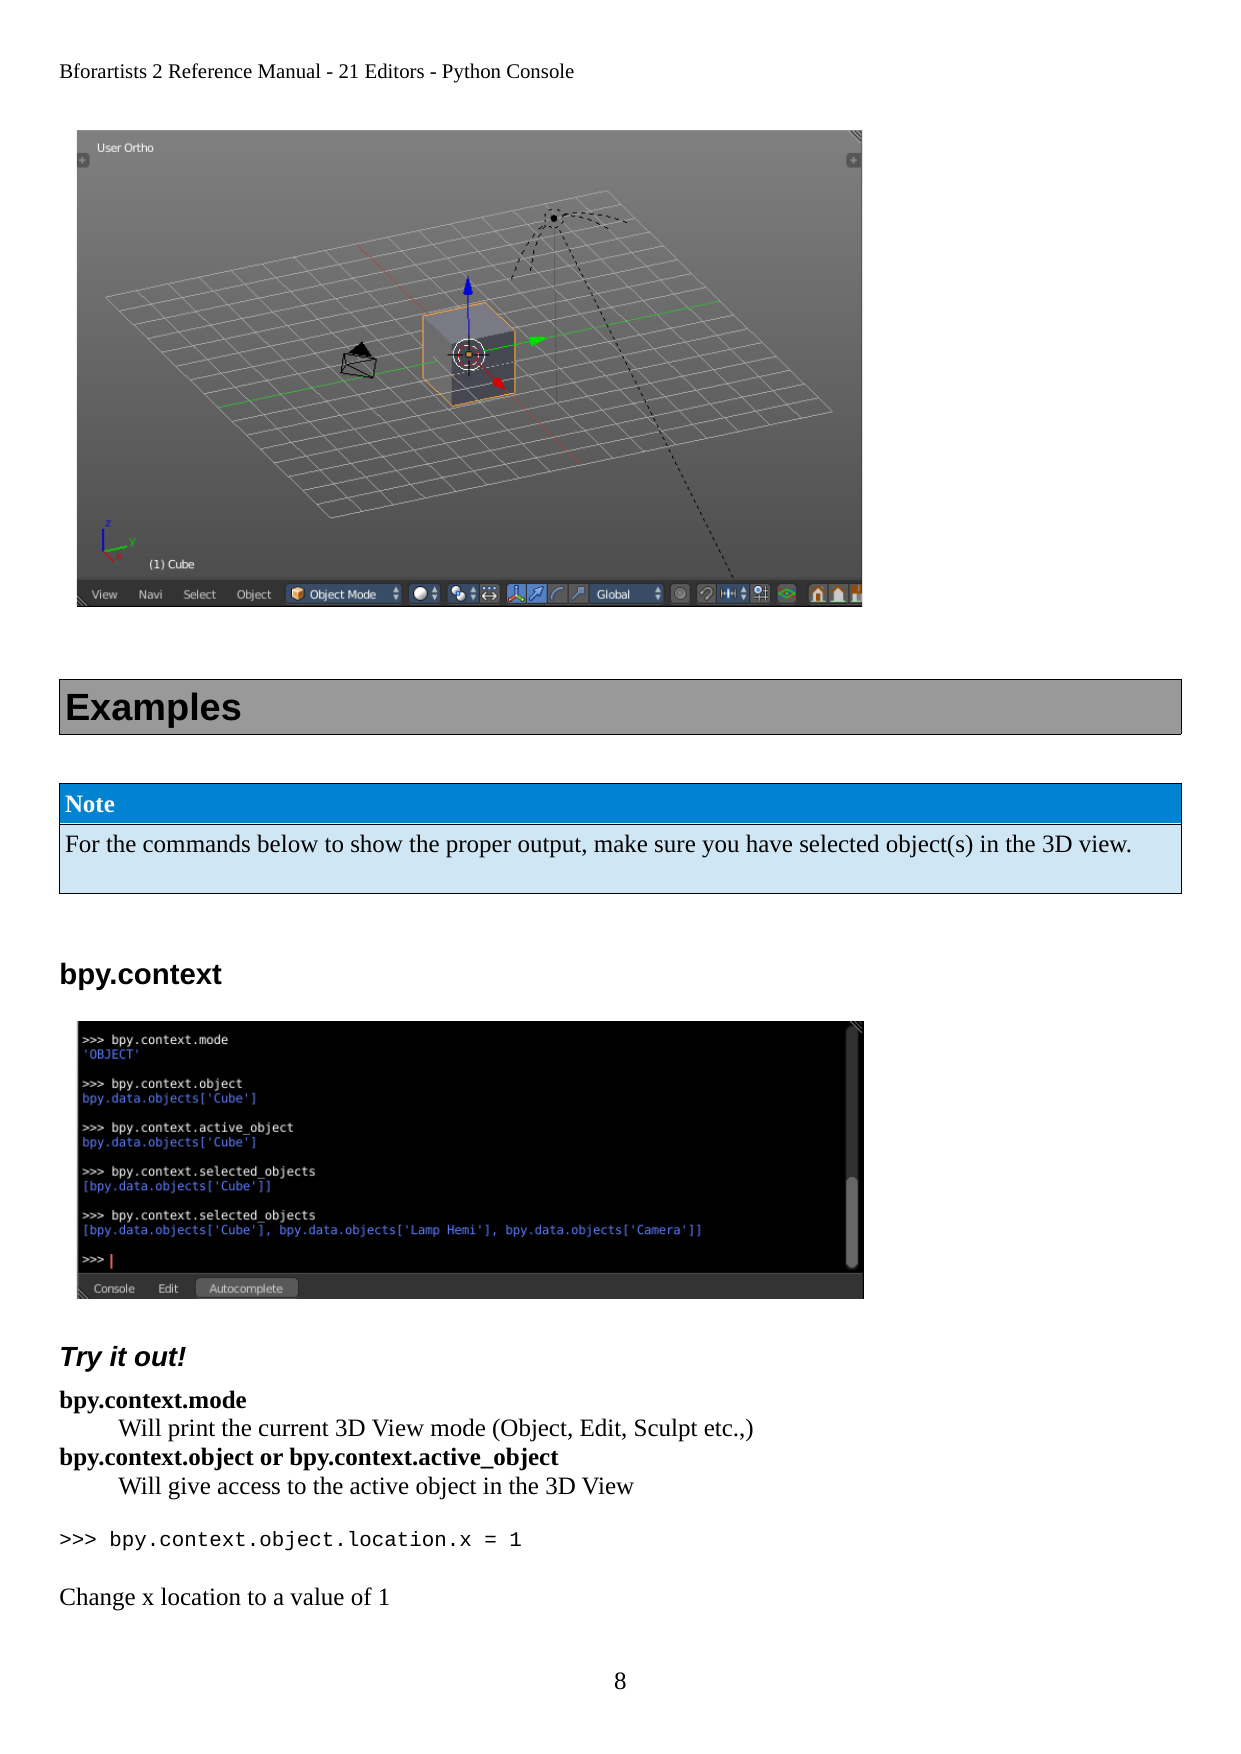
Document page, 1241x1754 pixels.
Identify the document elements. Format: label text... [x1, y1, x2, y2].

table_cell For the commands below to show the proper output, make sure you have selected object(s) in the 3D view. [60, 825, 1181, 893]
list Will give access to the active object in the 3D View [118, 1471, 1181, 1500]
subtitle bpy.context [59, 957, 1181, 991]
picture [76, 1021, 864, 1299]
subtitle Try it out! [59, 1340, 1181, 1372]
text >>> bpy.context.object.location.x = 1 [59, 1529, 1181, 1553]
table_header Note [60, 784, 1181, 823]
text Change x location to a value of 1 [59, 1582, 1181, 1611]
picture [76, 130, 863, 607]
table_header Examples [60, 680, 1181, 734]
list Will print the current 3D View mode (Object, Edit, Sculpt etc.,) [118, 1413, 1181, 1442]
subtitle bpy.context.object or bpy.context.active_object [59, 1442, 1181, 1471]
subtitle bpy.context.mode [59, 1385, 1181, 1413]
